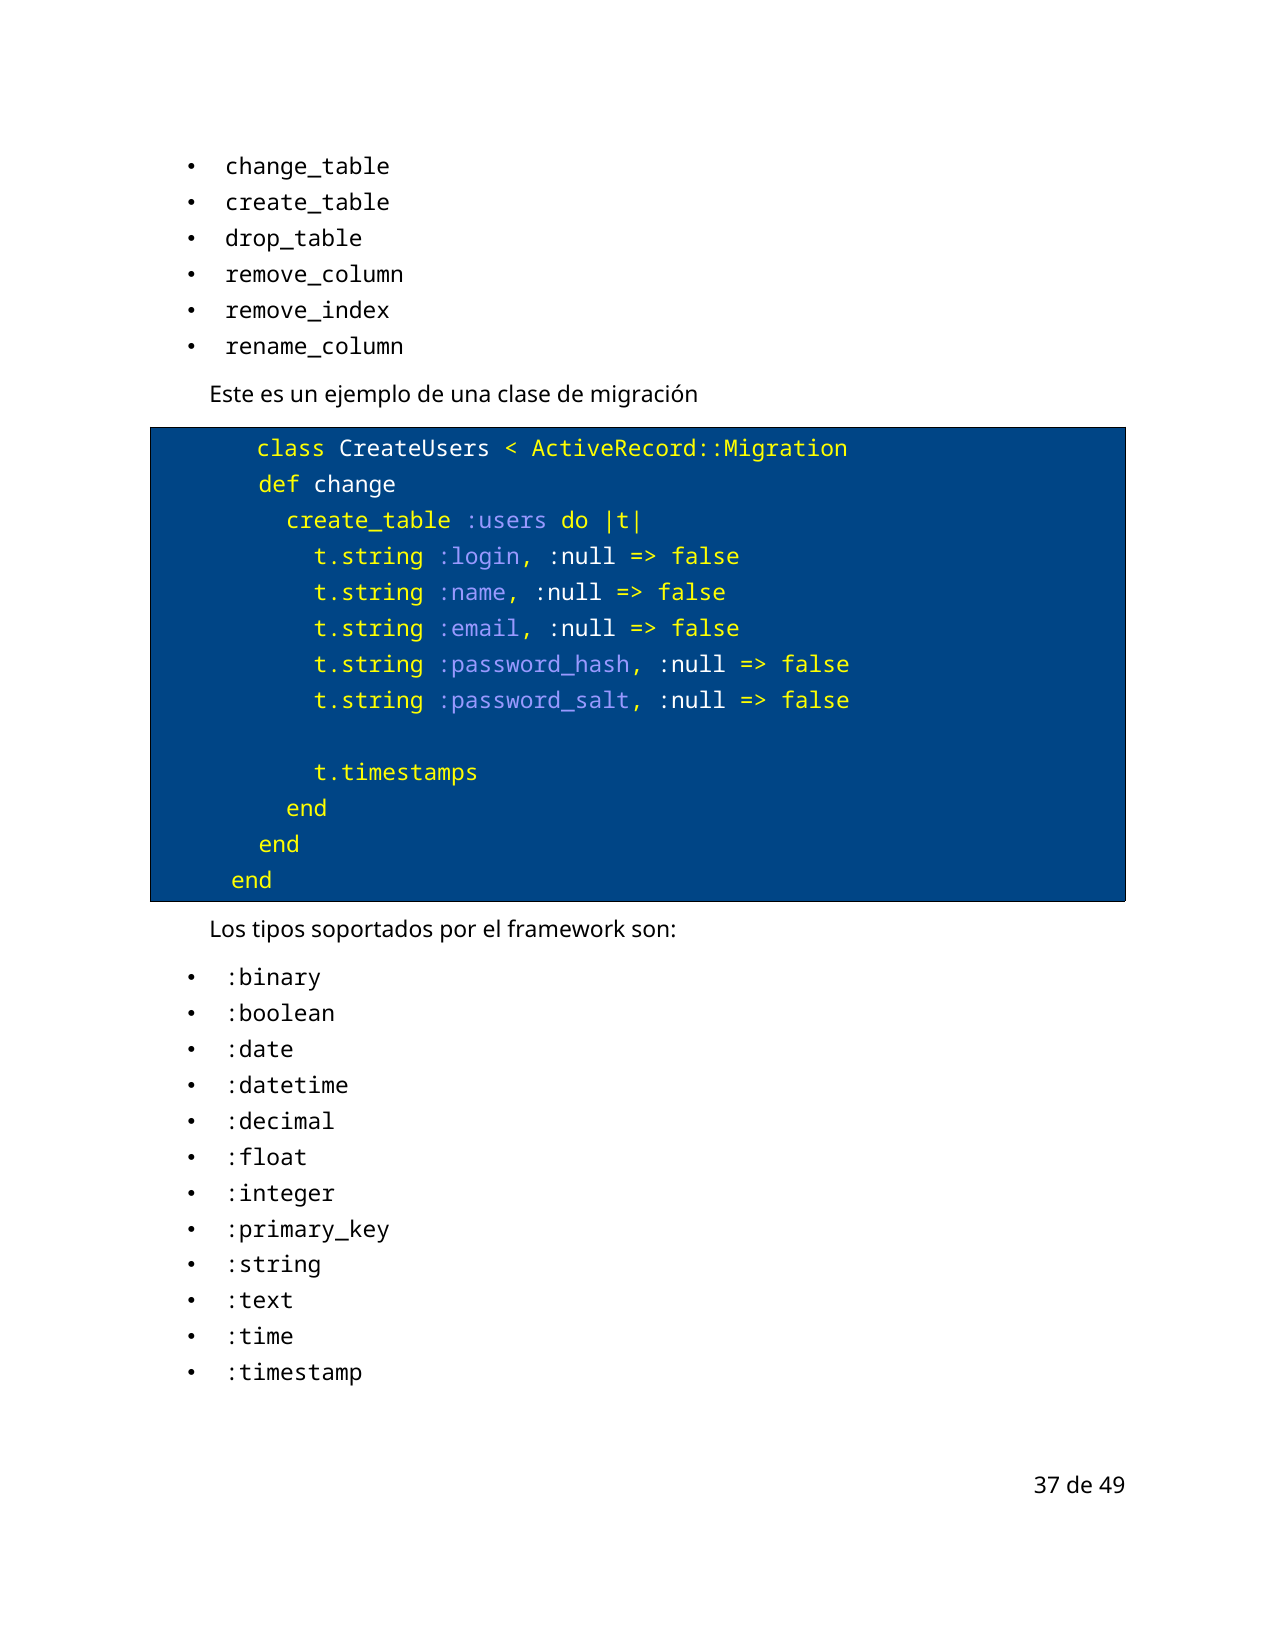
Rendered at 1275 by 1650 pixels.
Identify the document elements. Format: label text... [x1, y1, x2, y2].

list :boolean [187, 997, 1125, 1028]
list drop_table [187, 222, 1125, 253]
list create_table [187, 186, 1125, 217]
list :decimal [187, 1105, 1125, 1136]
list :date [187, 1033, 1125, 1064]
list rename_column [187, 330, 1125, 361]
text Este es un ejemplo de una clase de migración [150, 378, 1125, 409]
table_header class CreateUsers < ActiveRecord::Migration def change create_table :users do |t| t.string :login, :null => false t.string :name, :null => false t.string :email, :null => false t.string :password_hash, :null => false t.string :password_salt, :null => false t.timestamps end end end [151, 428, 1125, 901]
list :datetime [187, 1069, 1125, 1100]
list :float [187, 1141, 1125, 1172]
text Los tipos soportados por el framework son: [150, 912, 1125, 944]
list remove_column [187, 258, 1125, 289]
list :integer [187, 1177, 1125, 1208]
list remove_index [187, 294, 1125, 325]
list :binary [187, 961, 1125, 992]
list :text [187, 1284, 1125, 1316]
list :primary_key [187, 1212, 1125, 1244]
list :string [187, 1248, 1125, 1280]
list :timestamp [187, 1356, 1125, 1387]
list change_table [187, 150, 1125, 181]
list :time [187, 1320, 1125, 1352]
